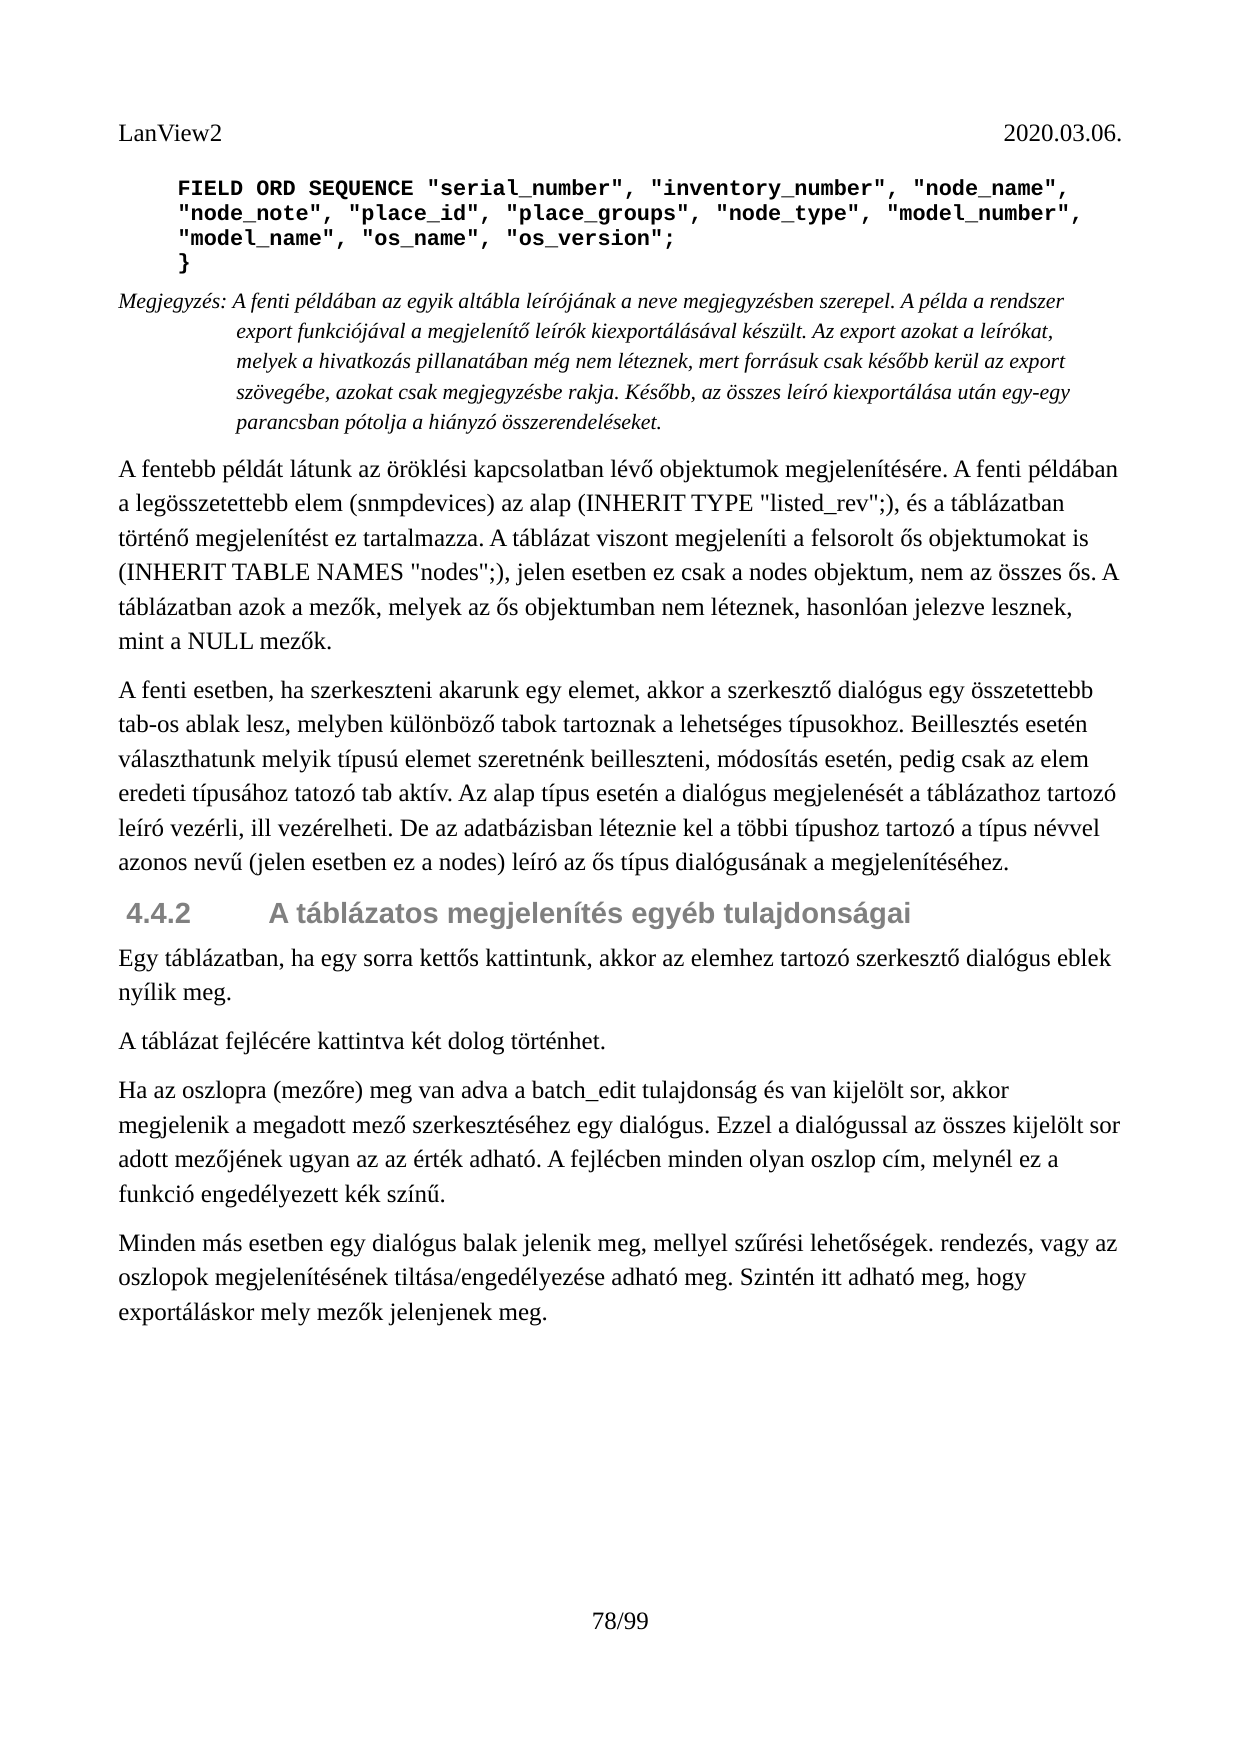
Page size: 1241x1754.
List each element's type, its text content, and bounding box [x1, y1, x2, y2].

text FIELD ORD SEQUENCE "serial_number", "inventory_number", "node_name", "node_note", "place_id", "place_groups", "node_type", "model_number", "model_name", "os_name", "os_version"; [177, 177, 1122, 251]
text Ha az oszlopra (mezőre) meg van adva a batch_edit tulajdonság és van kijelölt sor, akkor megjelenik a megadott mező szerkesztéséhez egy dialógus. Ezzel a dialógussal az összes kijelölt sor adott mezőjének ugyan az az érték adható. A fejlécben minden olyan oszlop cím, melynél ez a funkció engedélyezett kék színű. [118, 1075, 1122, 1207]
text Egy táblázatban, ha egy sorra kettős kattintunk, akkor az elemhez tartozó szerkesztő dialógus eblek nyílik meg. [118, 943, 1122, 1006]
text } [177, 251, 1122, 276]
text A fentebb példát látunk az öröklési kapcsolatban lévő objektumok megjelenítésére. A fenti példában a legösszetettebb elem (snmpdevices) az alap (INHERIT TYPE "listed_rev";), és a táblázatban történő megjelenítést ez tartalmazza. A táblázat viszont megjeleníti a felsorolt ős objektumokat is (INHERIT TABLE NAMES "nodes";), jelen esetben ez csak a nodes objektum, nem az összes ős. A táblázatban azok a mezők, melyek az ős objektumban nem léteznek, hasonlóan jelezve lesznek, mint a NULL mezők. [118, 454, 1122, 655]
text Minden más esetben egy dialógus balak jelenik meg, mellyel szűrési lehetőségek. rendezés, vagy az oszlopok megjelenítésének tiltása/engedélyezése adható meg. Szintén itt adható meg, hogy exportáláskor mely mezők jelenjenek meg. [118, 1228, 1122, 1325]
subtitle A táblázatos megjelenítés egyéb tulajdonságai [118, 897, 1122, 930]
text A táblázat fejlécére kattintva két dolog történhet. [118, 1026, 1122, 1055]
text A fenti esetben, ha szerkeszteni akarunk egy elemet, akkor a szerkesztő dialógus egy összetettebb tab-os ablak lesz, melyben különböző tabok tartoznak a lehetséges típusokhoz. Beillesztés esetén választhatunk melyik típusú elemet szeretnénk beilleszteni, módosítás esetén, pedig csak az elem eredeti típusához tatozó tab aktív. Az alap típus esetén a dialógus megjelenését a táblázathoz tartozó leíró vezérli, ill vezérelheti. De az adatbázisban léteznie kel a többi típushoz tartozó a típus névvel azonos nevű (jelen esetben ez a nodes) leíró az ős típus dialógusának a megjelenítéséhez. [118, 675, 1122, 876]
text Megjegyzés: A fenti példában az egyik altábla leírójának a neve megjegyzésben szerepel. A példa a rendszer export funkciójával a megjelenítő leírók kiexportálásával készült. Az export azokat a leírókat, melyek a hivatkozás pillanatában még nem léteznek, mert forrásuk csak később kerül az export szövegébe, azokat csak megjegyzésbe rakja. Később, az összes leíró kiexportálása után egy-egy parancsban pótolja a hiányzó összerendeléseket. [118, 288, 1122, 434]
